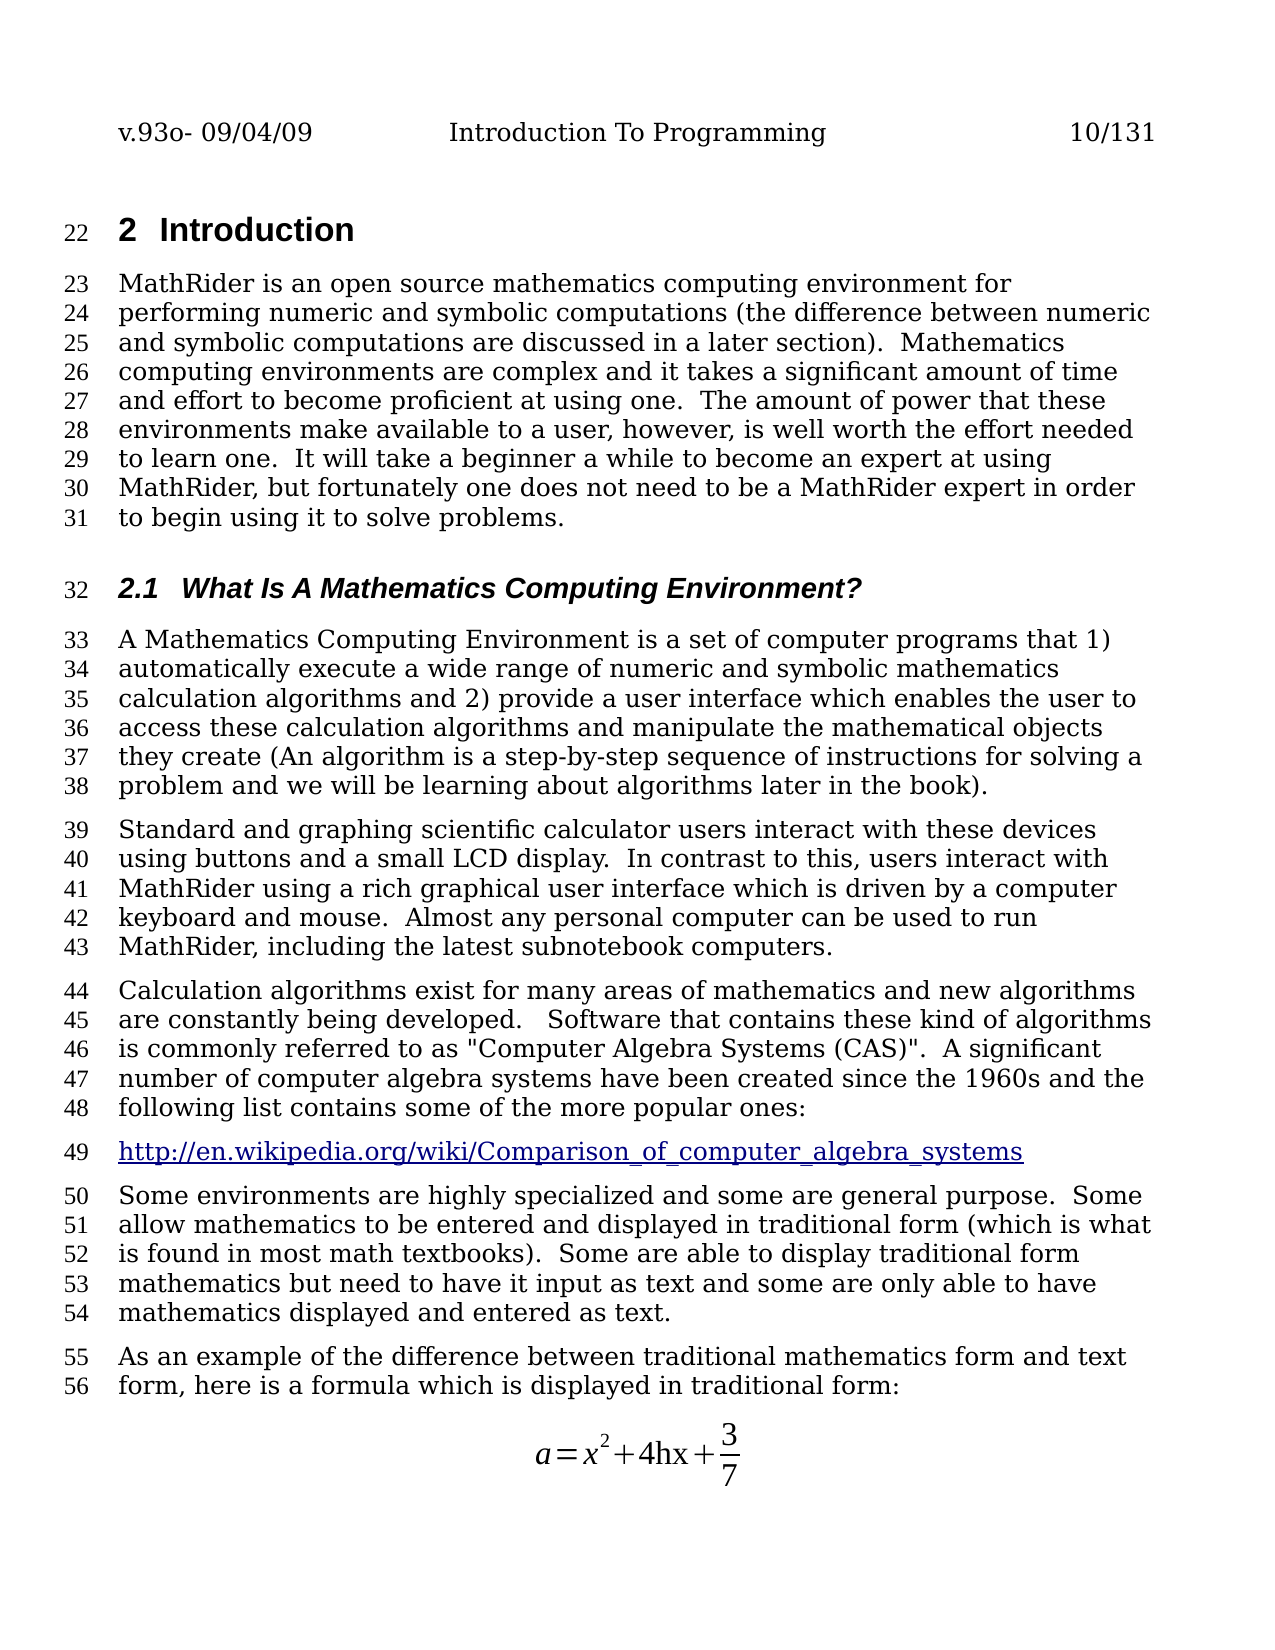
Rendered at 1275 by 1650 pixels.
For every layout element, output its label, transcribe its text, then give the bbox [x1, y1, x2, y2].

text MathRider is an open source mathematics computing environment for performing numeric and symbolic computations (the difference between numeric and symbolic computations are discussed in a later section). Mathematics computing environments are complex and it takes a significant amount of time and effort to become proficient at using one. The amount of power that these environments make available to a user, however, is well worth the effort needed to learn one. It will take a beginner a while to become an expert at using MathRider, but fortunately one does not need to be a MathRider expert in order to begin using it to solve problems. [118, 269, 1157, 532]
text A Mathematics Computing Environment is a set of computer programs that 1) automatically execute a wide range of numeric and symbolic mathematics calculation algorithms and 2) provide a user interface which enables the user to access these calculation algorithms and manipulate the mathematical objects they create (An algorithm is a step-by-step sequence of instructions for solving a problem and we will be learning about algorithms later in the book). [118, 625, 1157, 800]
text http://en.wikipedia.org/wiki/Comparison_of_computer_algebra_systems [118, 1137, 1157, 1166]
subtitle What Is A Mathematics Computing Environment? [118, 571, 1157, 604]
text Standard and graphing scientific calculator users interact with these devices using buttons and a small LCD display. In contrast to this, users interact with MathRider using a rich graphical user interface which is driven by a computer keyboard and mouse. Almost any personal computer can be used to run MathRider, including the latest subnotebook computers. [118, 815, 1157, 961]
text Some environments are highly specialized and some are general purpose. Some allow mathematics to be entered and displayed in traditional form (which is what is found in most math textbooks). Some are able to display traditional form mathematics but need to have it input as text and some are only able to have mathematics displayed and entered as text. [118, 1181, 1157, 1327]
text Calculation algorithms exist for many areas of mathematics and new algorithms are constantly being developed. Software that contains these kind of algorithms is commonly referred to as "Computer Algebra Systems (CAS)". A significant number of computer algebra systems have been created since the 1960s and the following list contains some of the more popular ones: [118, 976, 1157, 1122]
text As an example of the difference between traditional mathematics form and text form, here is a formula which is displayed in traditional form: [118, 1342, 1157, 1400]
subtitle Introduction [118, 210, 1157, 248]
